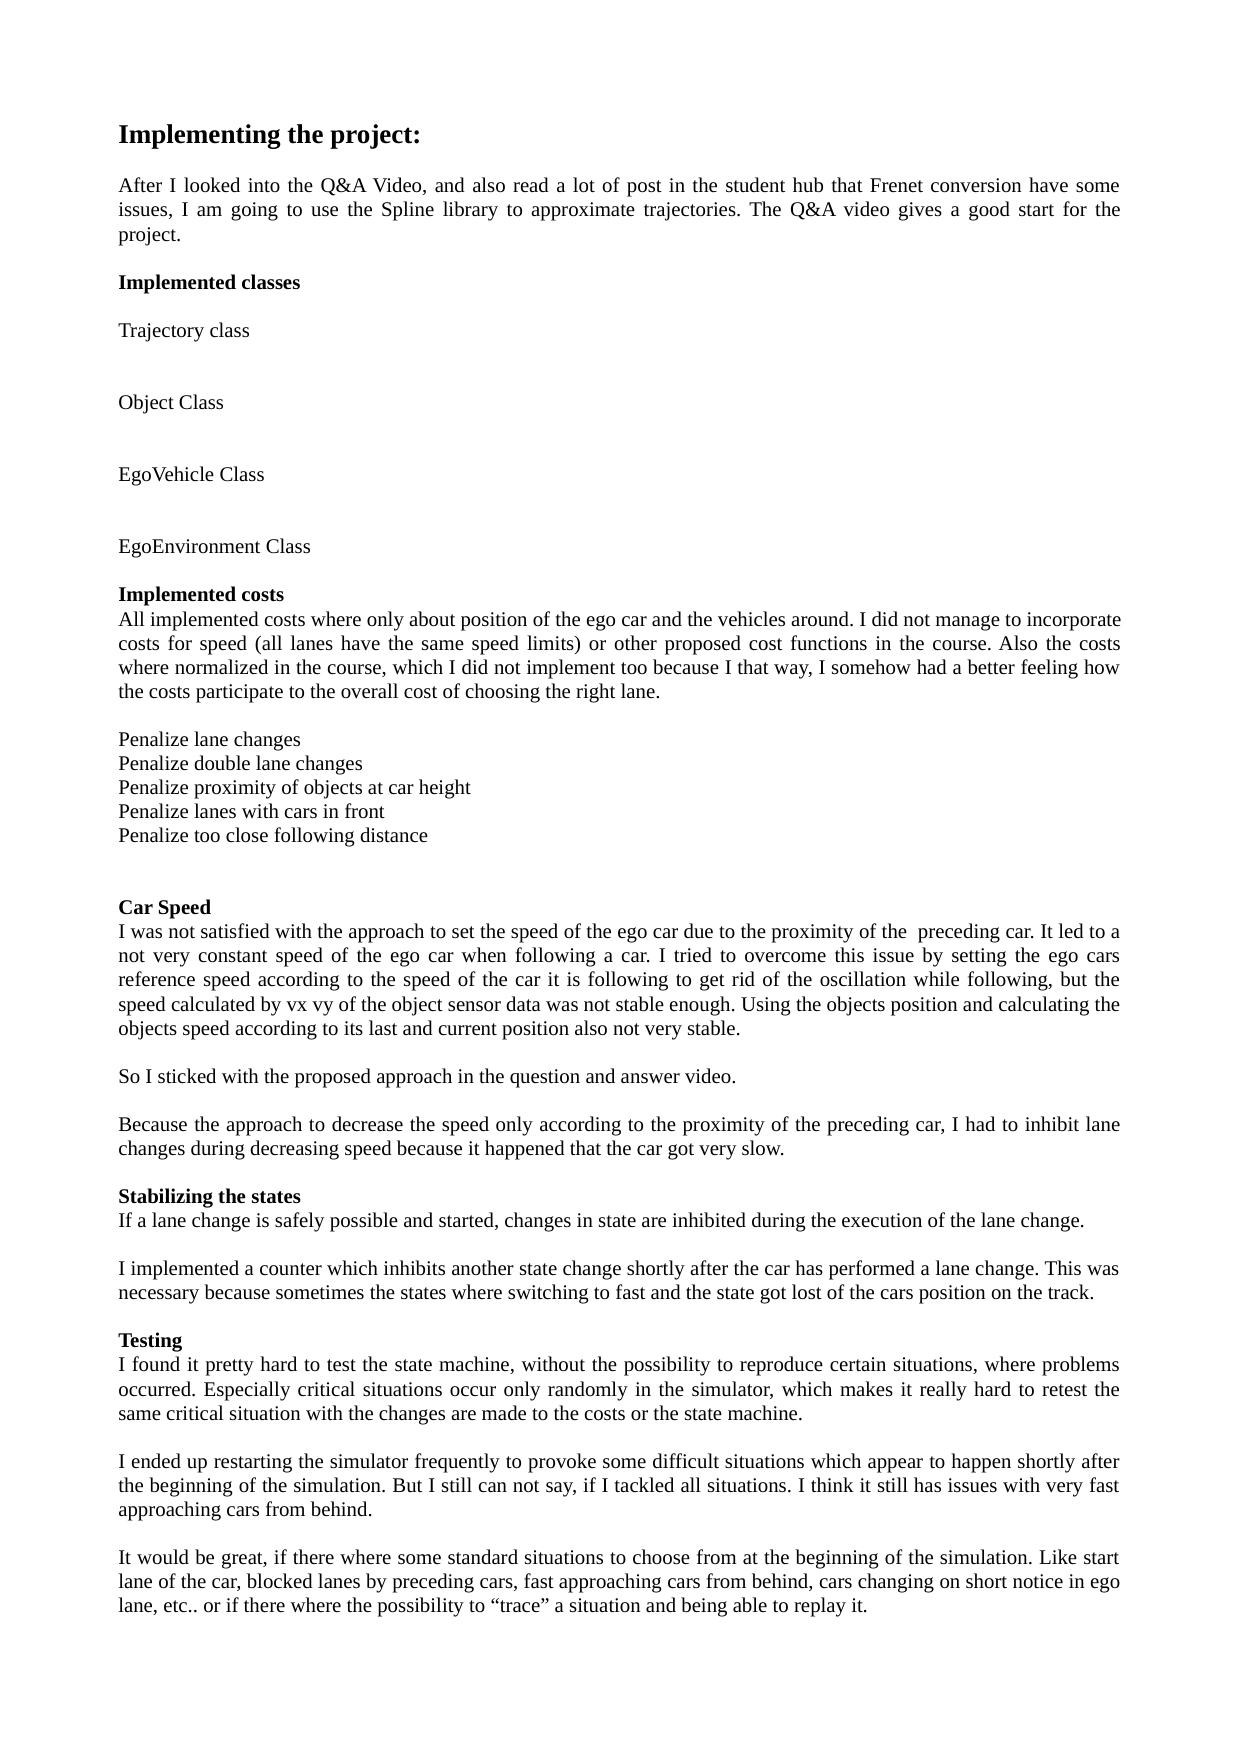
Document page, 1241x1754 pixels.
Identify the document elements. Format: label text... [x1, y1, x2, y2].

text Penalize lane changes [118, 727, 1122, 751]
text Implementing the project: [118, 118, 1122, 149]
text Car Speed [118, 895, 1122, 919]
text EgoVehicle Class [118, 462, 1122, 486]
text I implemented a counter which inhibits another state change shortly after the car has performed a lane change. This was necessary because sometimes the states where switching to fast and the state got lost of the cars position on the track. [118, 1256, 1122, 1304]
text After I looked into the Q&A Video, and also read a lot of post in the student hub that Frenet conversion have some issues, I am going to use the Spline library to approximate trajectories. The Q&A video gives a good start for the project. [118, 173, 1122, 246]
text I was not satisfied with the approach to set the speed of the ego car due to the proximity of the preceding car. It led to a not very constant speed of the ego car when following a car. I tried to overcome this issue by setting the ego cars reference speed according to the speed of the car it is following to get rid of the oscillation while following, but the speed calculated by vx vy of the object sensor data was not stable enough. Using the objects position and calculating the objects speed according to its last and current position also not very stable. [118, 919, 1122, 1039]
text Because the approach to decrease the speed only according to the proximity of the preceding car, I had to inhibit lane changes during decreasing speed because it happened that the car got very slow. [118, 1112, 1122, 1160]
text Trajectory class [118, 318, 1122, 342]
text I found it pretty hard to test the state machine, without the possibility to reproduce certain situations, where problems occurred. Especially critical situations occur only randomly in the simulator, which makes it really hard to retest the same critical situation with the changes are made to the costs or the state machine. [118, 1352, 1122, 1424]
text Penalize too close following distance [118, 823, 1122, 847]
text If a lane change is safely possible and started, changes in state are inhibited during the execution of the lane change. [118, 1208, 1122, 1232]
text Penalize lanes with cars in front [118, 799, 1122, 823]
text So I sticked with the proposed approach in the question and answer video. [118, 1064, 1122, 1088]
text All implemented costs where only about position of the ego car and the vehicles around. I did not manage to incorporate costs for speed (all lanes have the same speed limits) or other proposed cost functions in the course. Also the costs where normalized in the course, which I did not implement too because I that way, I somehow had a better feeling how the costs participate to the overall cost of choosing the right lane. [118, 606, 1122, 703]
text Penalize proximity of objects at car height [118, 775, 1122, 799]
text Stabilizing the states [118, 1184, 1122, 1208]
text Object Class [118, 390, 1122, 414]
text Implemented costs [118, 582, 1122, 606]
text Penalize double lane changes [118, 751, 1122, 775]
text EgoEnvironment Class [118, 534, 1122, 558]
text It would be great, if there where some standard situations to choose from at the beginning of the simulation. Like start lane of the car, blocked lanes by preceding cars, fast approaching cars from behind, cars changing on short notice in ego lane, etc.. or if there where the possibility to “trace” a situation and being able to replay it. [118, 1545, 1122, 1617]
text I ended up restarting the simulator frequently to provoke some difficult situations which appear to happen shortly after the beginning of the simulation. But I still can not say, if I tackled all situations. I think it still has issues with very fast approaching cars from behind. [118, 1449, 1122, 1521]
text Implemented classes [118, 269, 1122, 294]
text Testing [118, 1328, 1122, 1352]
